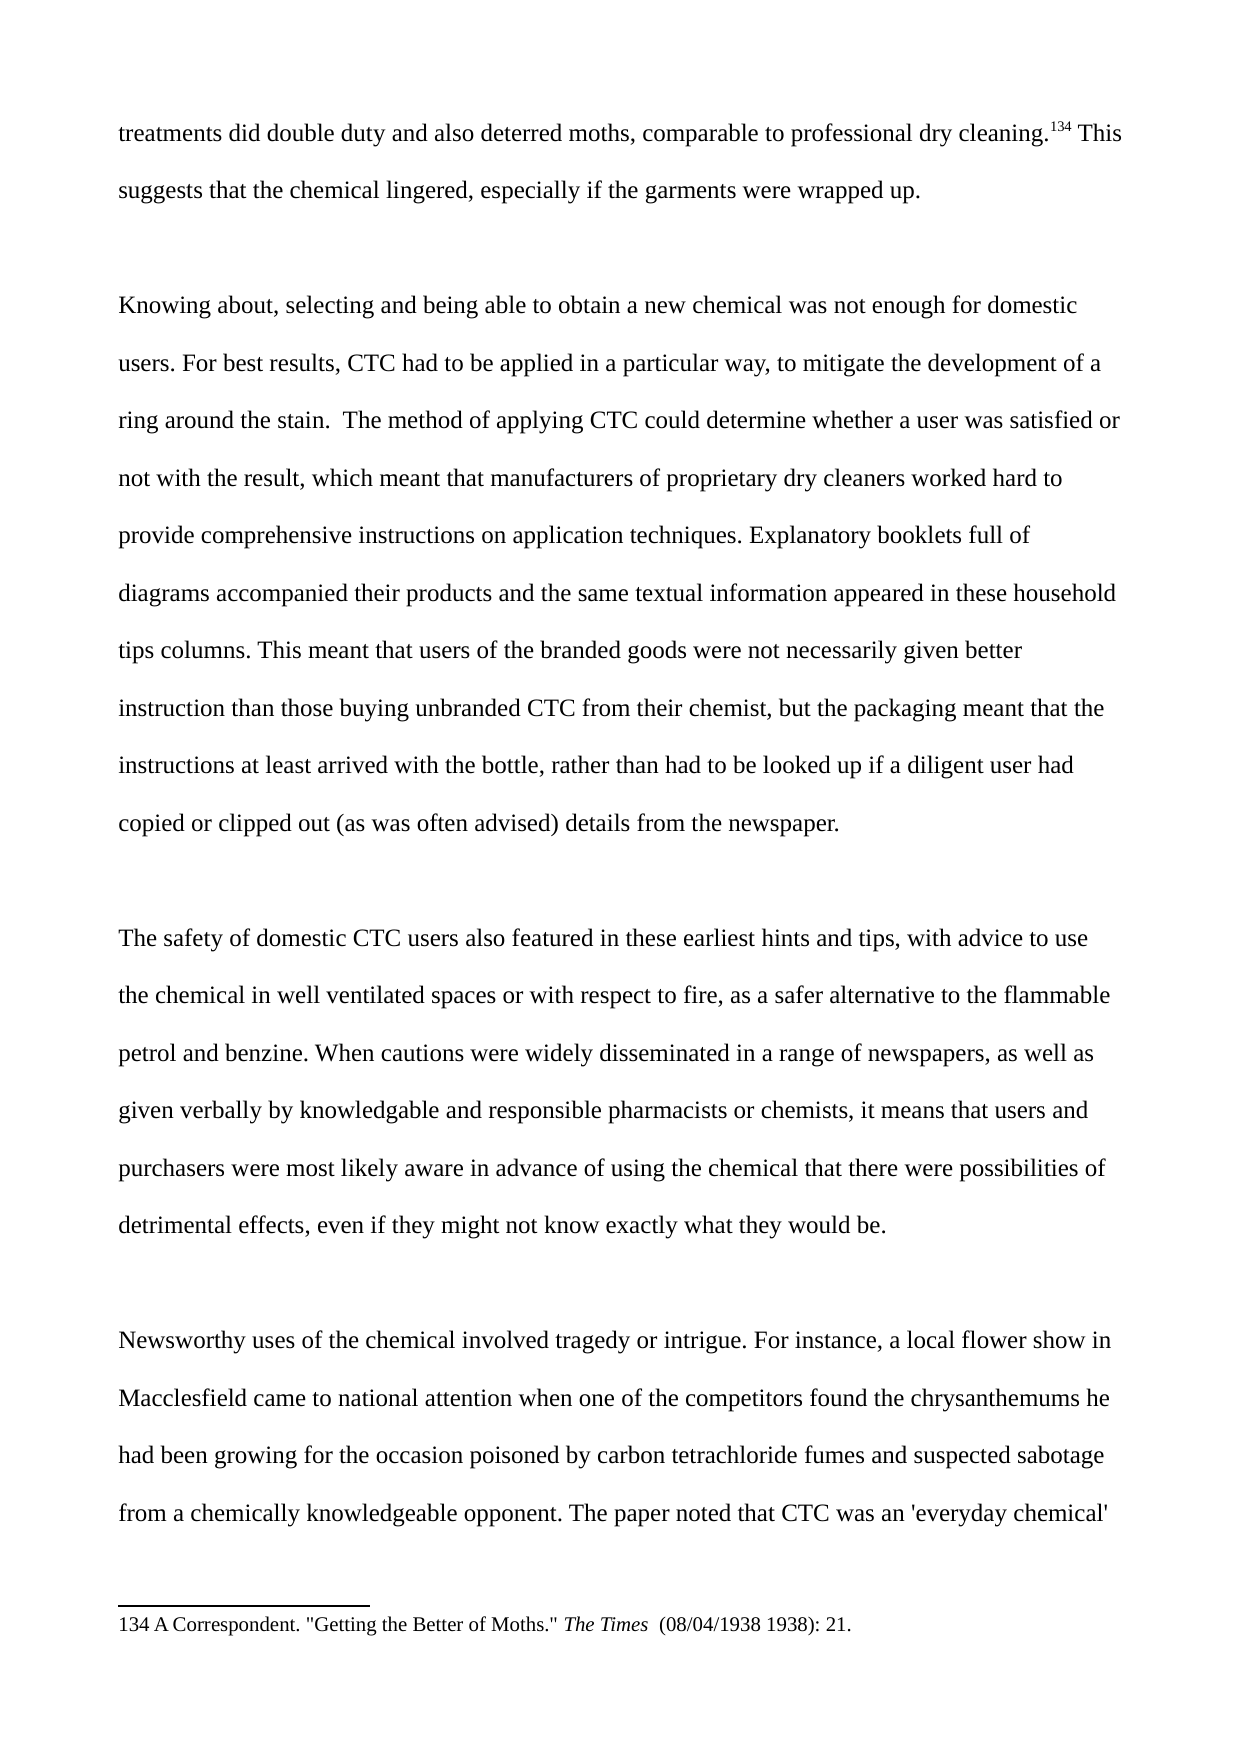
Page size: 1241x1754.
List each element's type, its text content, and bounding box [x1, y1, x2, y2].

text treatments did double duty and also deterred moths, comparable to professional dry cleaning. This suggests that the chemical lingered, especially if the garments were wrapped up. [118, 118, 1122, 204]
text Knowing about, selecting and being able to obtain a new chemical was not enough for domestic users. For best results, CTC had to be applied in a particular way, to mitigate the development of a ring around the stain. The method of applying CTC could determine whether a user was satisfied or not with the result, which meant that manufacturers of proprietary dry cleaners worked hard to provide comprehensive instructions on application techniques. Explanatory booklets full of diagrams accompanied their products and the same textual information appeared in these household tips columns. This meant that users of the branded goods were not necessarily given better instruction than those buying unbranded CTC from their chemist, but the packaging meant that the instructions at least arrived with the bottle, rather than had to be looked up if a diligent user had copied or clipped out (as was often advised) details from the newspaper. [118, 291, 1122, 837]
text The safety of domestic CTC users also featured in these earliest hints and tips, with advice to use the chemical in well ventilated spaces or with respect to fire, as a safer alternative to the flammable petrol and benzine. When cautions were widely disseminated in a range of newspapers, as well as given verbally by knowledgable and responsible pharmacists or chemists, it means that users and purchasers were most likely aware in advance of using the chemical that there were possibilities of detrimental effects, even if they might not know exactly what they would be. [118, 923, 1122, 1239]
text A Correspondent. "Getting the Better of Moths." The Times (08/04/1938 1938): 21. [118, 1612, 1122, 1636]
text Newsworthy uses of the chemical involved tragedy or intrigue. For instance, a local flower show in Macclesfield came to national attention when one of the competitors found the chrysanthemums he had been growing for the occasion poisoned by carbon tetrachloride fumes and suspected sabotage from a chemically knowledgeable opponent. The paper noted that CTC was an 'everyday chemical' [118, 1326, 1122, 1527]
